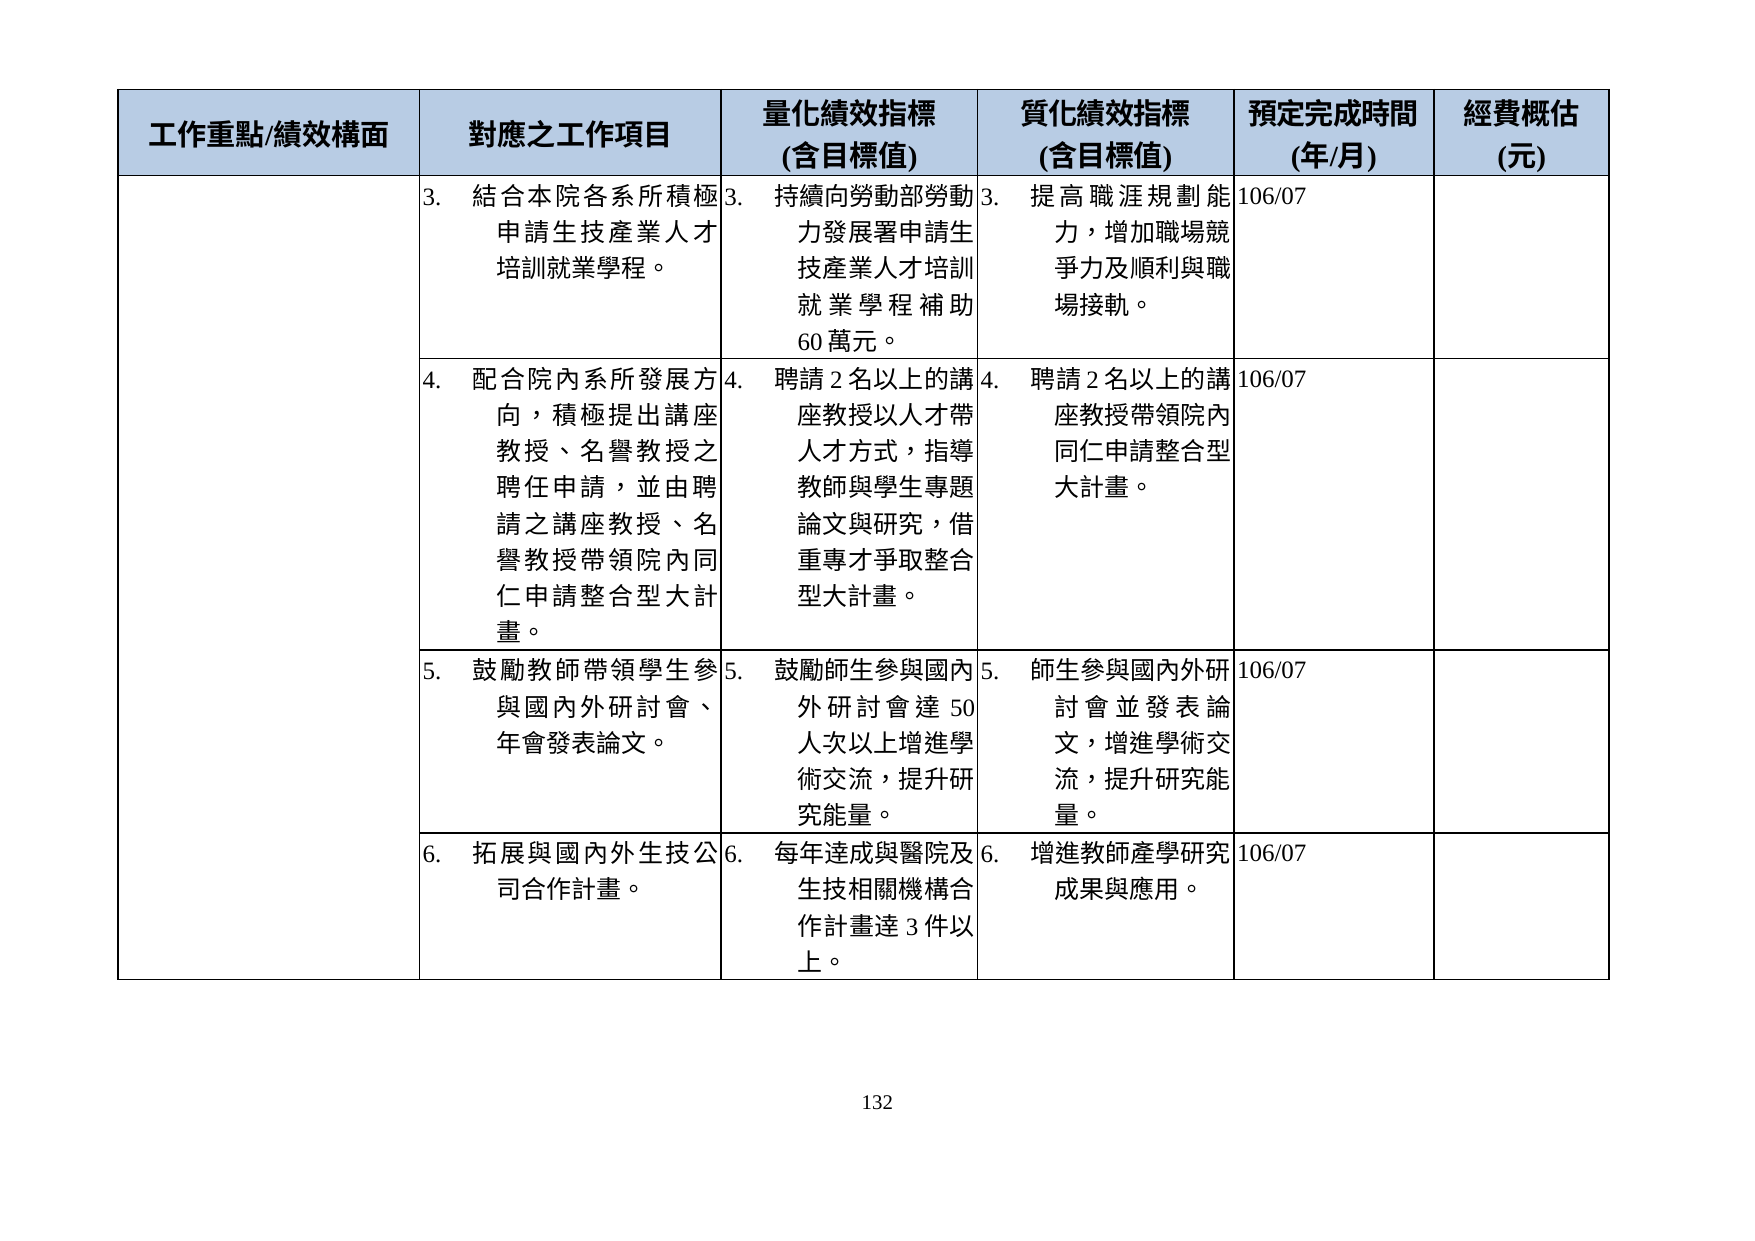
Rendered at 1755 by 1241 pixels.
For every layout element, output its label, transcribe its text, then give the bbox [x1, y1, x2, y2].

table_cell [1435, 359, 1608, 649]
table_cell 結合本院各系所積極申請生技產業人才培訓就業學程。 [420, 176, 720, 358]
table_cell 106/07 [1235, 651, 1433, 832]
table_cell 鼓勵教師帶領學生參與國內外研討會、年會發表論文。 [420, 651, 720, 832]
table_cell 聘請2名以上的講座教授帶領院內同仁申請整合型大計畫。 [978, 359, 1233, 649]
table_cell 106/07 [1235, 359, 1433, 649]
table_header 工作重點/績效構面 [119, 90, 419, 175]
table_cell 106/07 [1235, 176, 1433, 358]
table_cell 配合院內系所發展方向，積極提出講座教授、名譽教授之聘任申請，並由聘請之講座教授、名譽教授帶領院內同仁申請整合型大計畫。 [420, 359, 720, 649]
table_cell 持續向勞動部勞動力發展署申請生技產業人才培訓就業學程補助60萬元。 [722, 176, 977, 358]
table_header 對應之工作項目 [420, 90, 720, 175]
table_cell 聘請2名以上的講座教授以人才帶人才方式，指導教師與學生專題論文與研究，借重專才爭取整合型大計畫。 [722, 359, 977, 649]
table_cell [119, 176, 419, 978]
table_header 經費概估 (元) [1435, 90, 1608, 175]
table_header 量化績效指標 (含目標值) [722, 90, 977, 175]
table_cell 鼓勵師生參與國內外研討會達50人次以上增進學術交流，提升研究能量。 [722, 651, 977, 832]
table_cell [1435, 834, 1608, 978]
table_cell 師生參與國內外研討會並發表論文，增進學術交流，提升研究能量。 [978, 651, 1233, 832]
table_cell [1435, 176, 1608, 358]
table_cell 增進教師產學研究成果與應用。 [978, 834, 1233, 978]
table_header 質化績效指標 (含目標值) [978, 90, 1233, 175]
table_cell 106/07 [1235, 834, 1433, 978]
table_header 預定完成時間 (年/月) [1235, 90, 1433, 175]
table_cell [1435, 651, 1608, 832]
table_cell 每年逹成與醫院及生技相關機構合作計畫逹3件以上。 [722, 834, 977, 978]
table_cell 提高職涯規劃能力，增加職場競爭力及順利與職場接軌。 [978, 176, 1233, 358]
table_cell 拓展與國內外生技公司合作計畫。 [420, 834, 720, 978]
